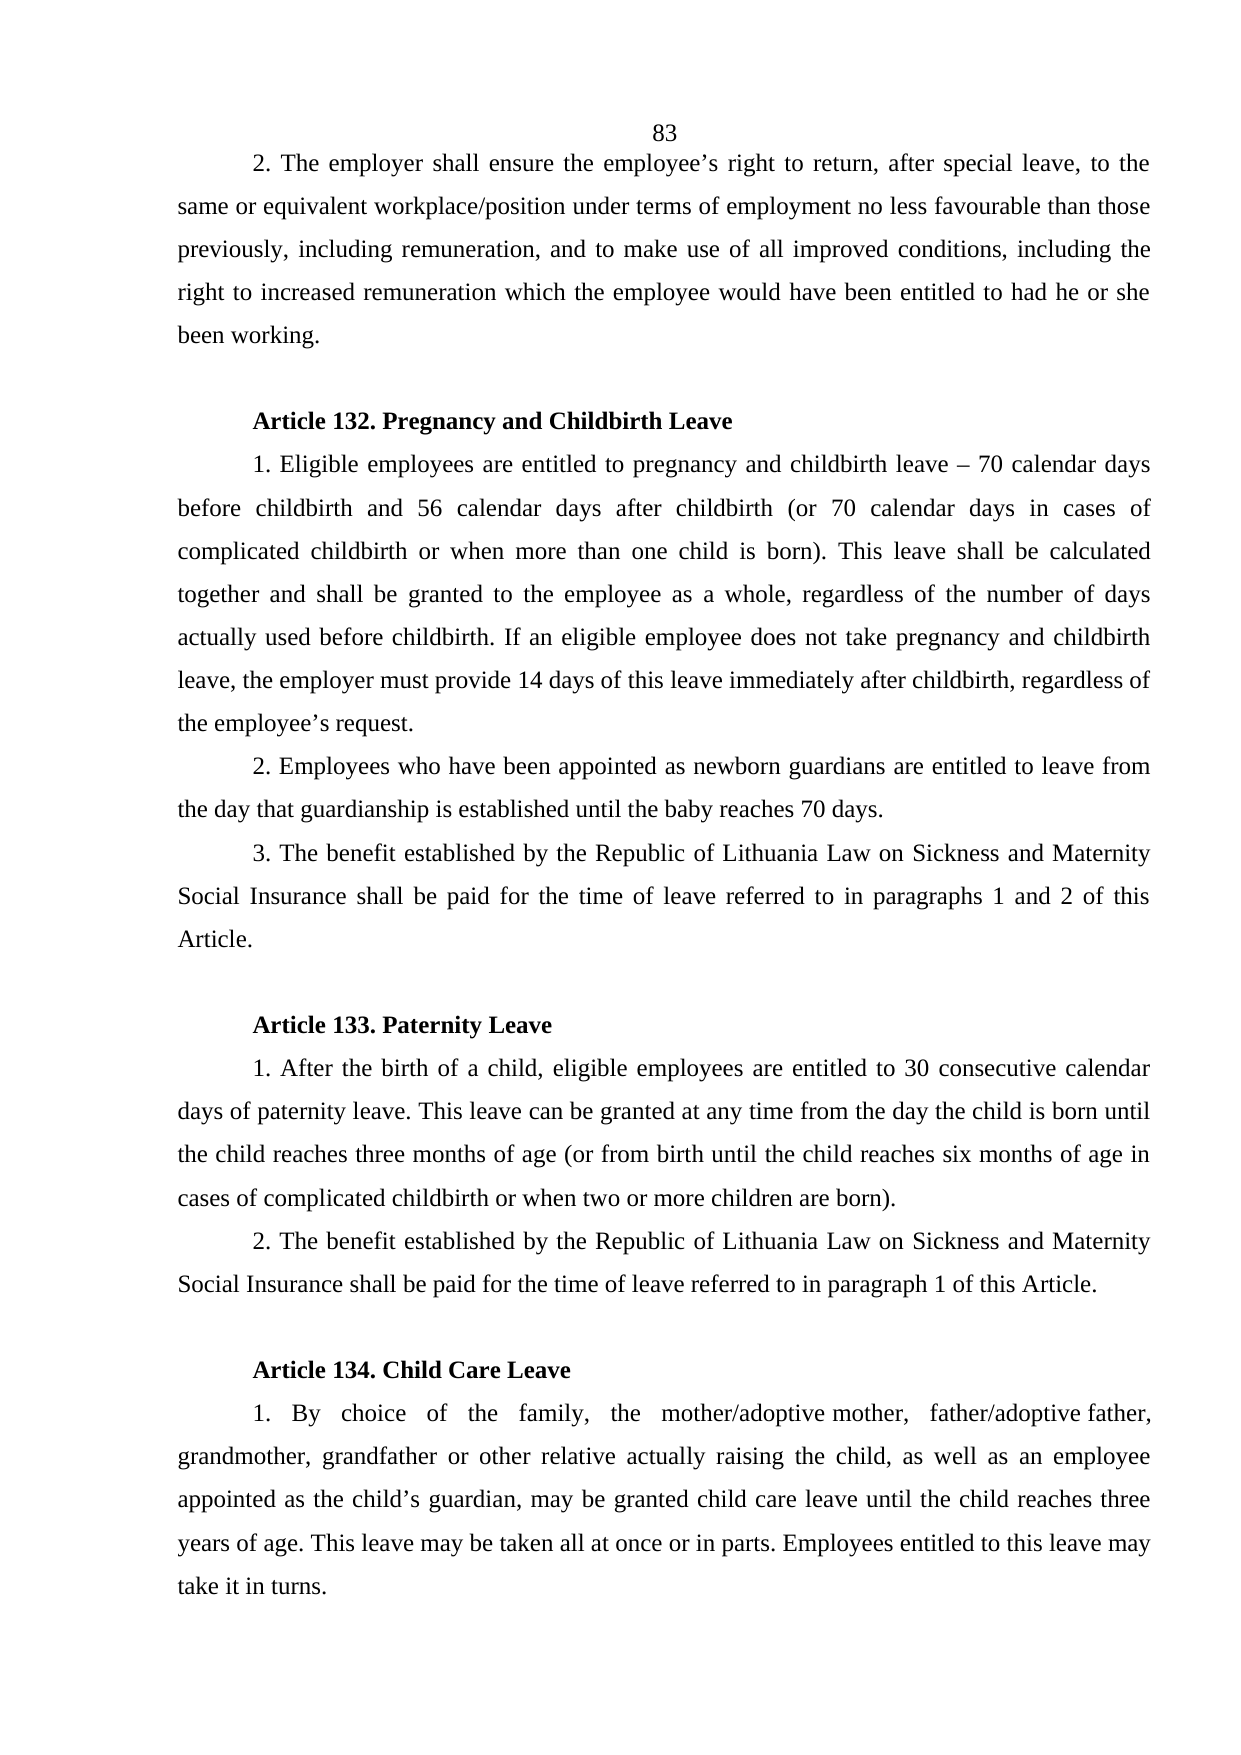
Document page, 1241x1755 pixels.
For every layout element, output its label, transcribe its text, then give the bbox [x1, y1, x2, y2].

text 1. By choice of the family, the mother/adoptive mother, father/adoptive father, grandmother, grandfather or other relative actually raising the child, as well as an employee appointed as the child’s guardian, may be granted child care leave until the child reaches three years of age. This leave may be taken all at once or in parts. Employees entitled to this leave may take it in turns. [177, 1398, 1152, 1599]
text 2. The employer shall ensure the employee’s right to return, after special leave, to the same or equivalent workplace/position under terms of employment no less favourable than those previously, including remuneration, and to make use of all improved conditions, including the right to increased remuneration which the employee would have been entitled to had he or she been working. [177, 148, 1152, 349]
text 2. The benefit established by the Republic of Lithuania Law on Sickness and Maternity Social Insurance shall be paid for the time of leave referred to in paragraph 1 of this Article. [177, 1226, 1152, 1298]
text Article 133. Paternity Leave [177, 1010, 1152, 1039]
text 1. Eligible employees are entitled to pregnancy and childbirth leave – 70 calendar days before childbirth and 56 calendar days after childbirth (or 70 calendar days in cases of complicated childbirth or when more than one child is born). This leave shall be calculated together and shall be granted to the employee as a whole, regardless of the number of days actually used before childbirth. If an eligible employee does not take pregnancy and childbirth leave, the employer must provide 14 days of this leave immediately after childbirth, regardless of the employee’s request. [177, 449, 1152, 737]
text 2. Employees who have been appointed as newborn guardians are entitled to leave from the day that guardianship is established until the baby reaches 70 days. [177, 751, 1152, 823]
text 1. After the birth of a child, eligible employees are entitled to 30 consecutive calendar days of paternity leave. This leave can be granted at any time from the day the child is born until the child reaches three months of age (or from birth until the child reaches six months of age in cases of complicated childbirth or when two or more children are born). [177, 1053, 1152, 1211]
text 3. The benefit established by the Republic of Lithuania Law on Sickness and Maternity Social Insurance shall be paid for the time of leave referred to in paragraphs 1 and 2 of this Article. [177, 838, 1152, 953]
text Article 132. Pregnancy and Childbirth Leave [177, 406, 1152, 435]
text Article 134. Child Care Leave [177, 1355, 1152, 1384]
